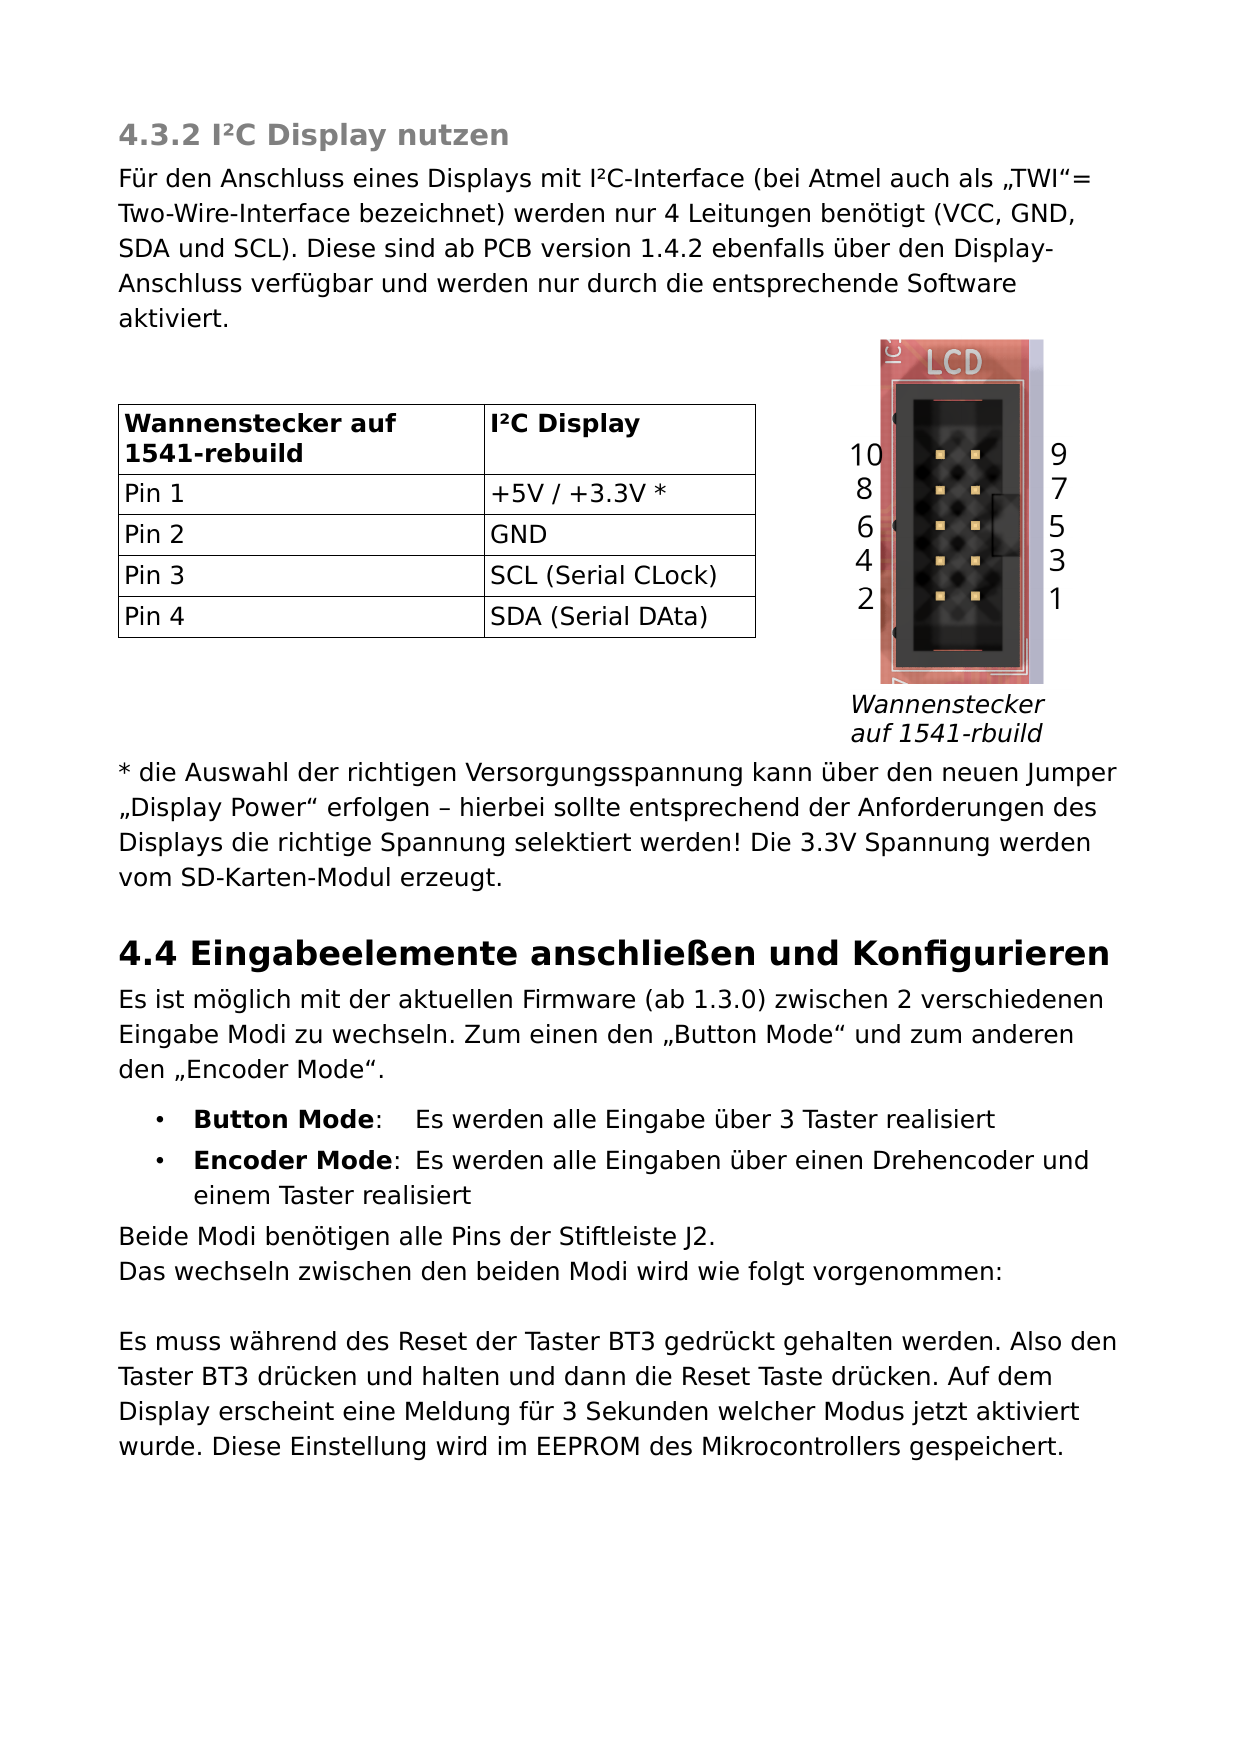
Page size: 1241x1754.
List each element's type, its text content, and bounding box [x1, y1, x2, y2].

table_cell Pin 1 [119, 475, 484, 514]
text Für den Anschluss eines Displays mit I²C-Interface (bei Atmel auch als „TWI“= Two-Wire-Interface bezeichnet) werden nur 4 Leitungen benötigt (VCC, GND, SDA und SCL). Diese sind ab PCB version 1.4.2 ebenfalls über den Display-Anschluss verfügbar und werden nur durch die entsprechende Software aktiviert. [118, 164, 1122, 335]
text Es muss während des Reset der Taster BT3 gedrückt gehalten werden. Also den Taster BT3 drücken und halten und dann die Reset Taste drücken. Auf dem Display erscheint eine Meldung für 3 Sekunden welcher Modus jetzt aktiviert wurde. Diese Einstellung wird im EEPROM des Mikrocontrollers gespeichert. [118, 1327, 1122, 1461]
list Encoder Mode: Es werden alle Eingaben über einen Drehencoder und einem Taster realisiert [156, 1146, 1122, 1210]
subtitle 4.4 Eingabeelemente anschließen und Konfigurieren [118, 934, 1122, 973]
list Button Mode: Es werden alle Eingabe über 3 Taster realisiert [156, 1105, 1122, 1134]
table_header I²C Display [485, 405, 755, 474]
table_cell SCL (Serial CLock) [485, 556, 755, 596]
table_cell Pin 3 [119, 556, 484, 596]
table_cell +5V / +3.3V * [485, 475, 755, 514]
text Es ist möglich mit der aktuellen Firmware (ab 1.3.0) zwischen 2 verschiedenen Eingabe Modi zu wechseln. Zum einen den „Button Mode“ und zum anderen den „Encoder Mode“. [118, 986, 1122, 1085]
picture [850, 335, 1073, 690]
text * die Auswahl der richtigen Versorgungsspannung kann über den neuen Jumper „Display Power“ erfolgen – hierbei sollte entsprechend der Anforderungen des Displays die richtige Spannung selektiert werden! Die 3.3V Spannung werden vom SD-Karten-Modul erzeugt. [118, 759, 1122, 893]
subtitle 4.3.2 I²C Display nutzen [118, 118, 1122, 152]
table_header Wannenstecker auf 1541-rebuild [119, 405, 484, 474]
table_cell Pin 4 [119, 597, 484, 637]
text Das wechseln zwischen den beiden Modi wird wie folgt vorgenommen: [118, 1257, 1122, 1286]
table_cell Pin 2 [119, 515, 484, 555]
text Beide Modi benötigen alle Pins der Stiftleiste J2. [118, 1222, 1122, 1251]
table_cell GND [485, 515, 755, 555]
table_cell SDA (Serial DAta) [485, 597, 755, 637]
text Wannenstecker auf 1541-rbuild [850, 690, 1075, 748]
